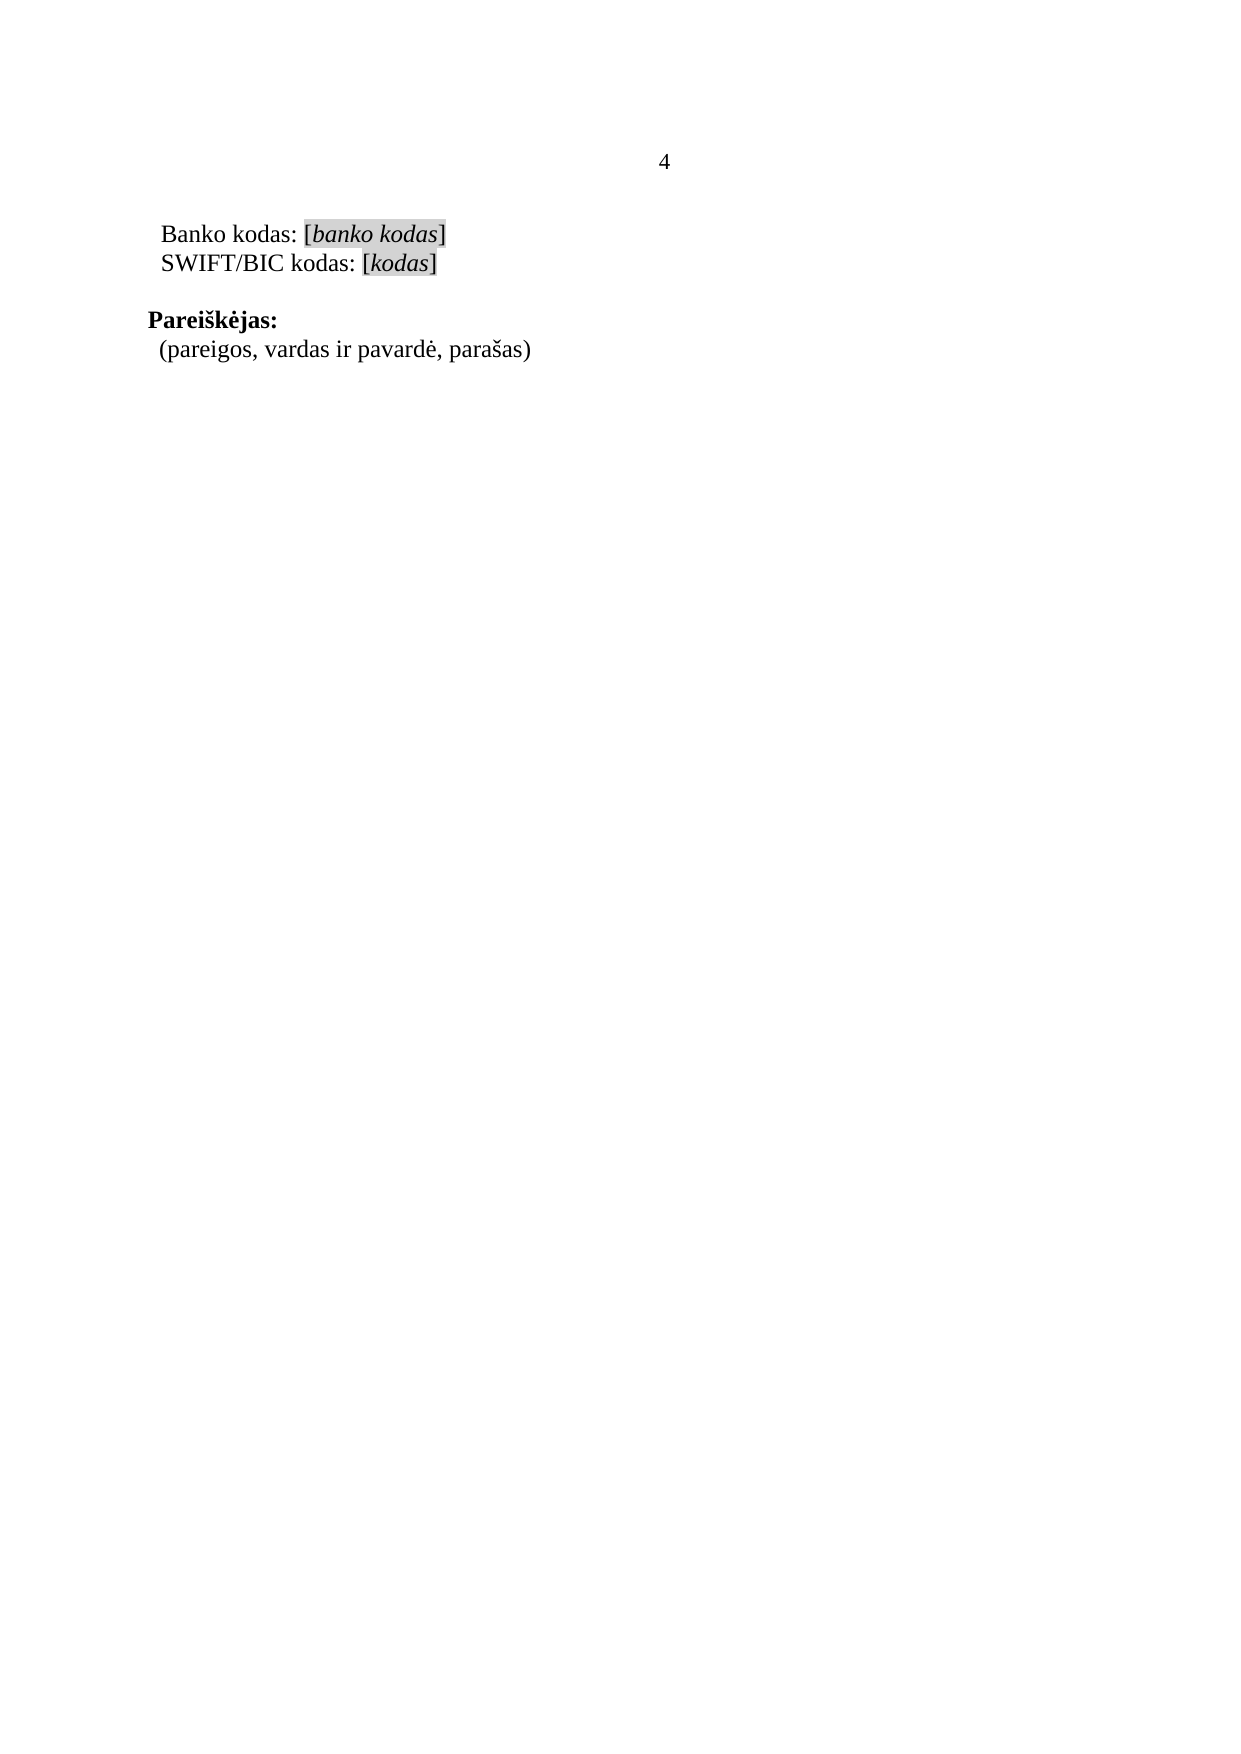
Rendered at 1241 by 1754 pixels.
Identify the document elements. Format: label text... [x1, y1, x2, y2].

text SWIFT/BIC kodas: [kodas] [133, 248, 1181, 276]
table_header (pareigos, vardas ir pavardė, parašas) [148, 334, 593, 400]
text Pareiškėjas: [148, 305, 1181, 334]
text Banko kodas: [banko kodas] [148, 219, 1181, 248]
